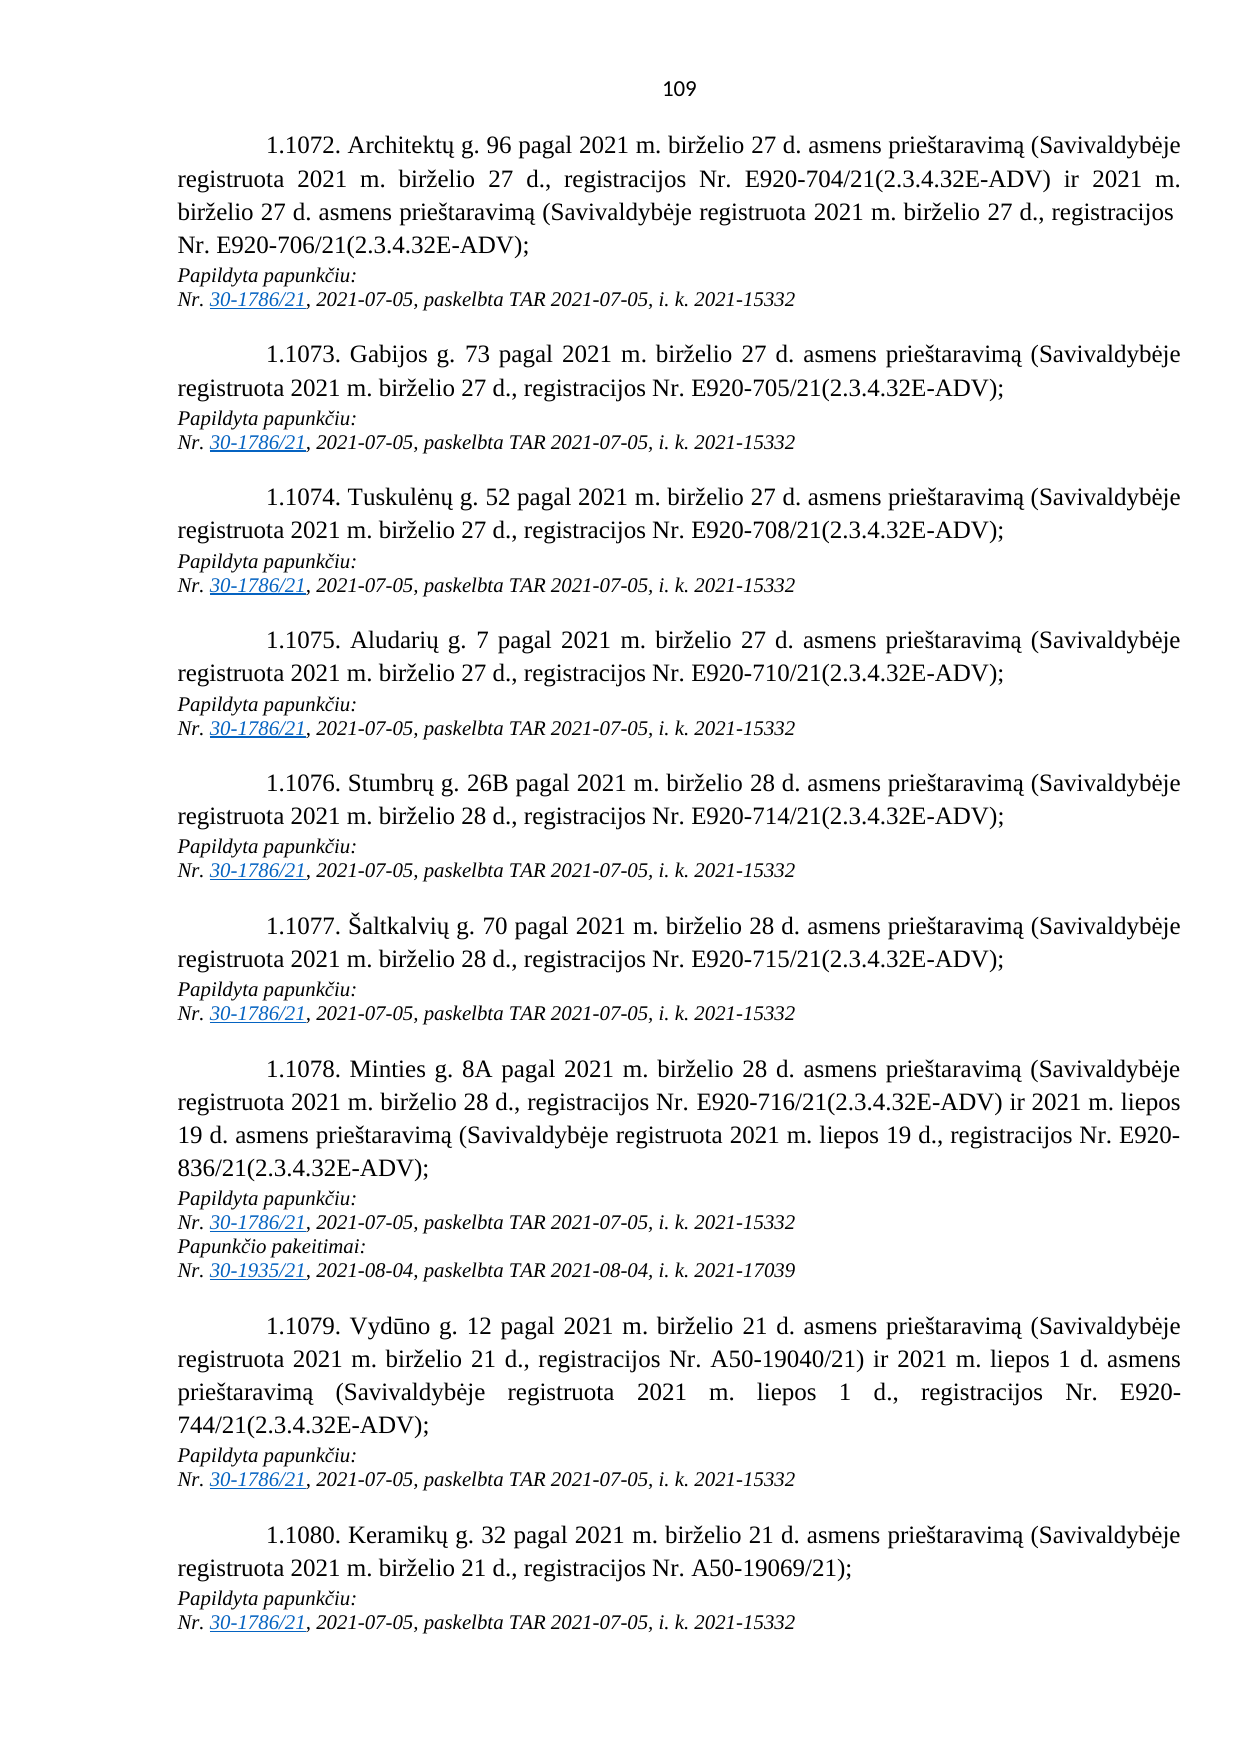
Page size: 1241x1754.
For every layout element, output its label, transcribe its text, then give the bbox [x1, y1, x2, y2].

text 1.1073. Gabijos g. 73 pagal 2021 m. birželio 27 d. asmens prieštaravimą (Savivaldybėje registruota 2021 m. birželio 27 d., registracijos Nr. E920-705/21(2.3.4.32E-ADV); [177, 339, 1181, 401]
text 1.1080. Keramikų g. 32 pagal 2021 m. birželio 21 d. asmens prieštaravimą (Savivaldybėje registruota 2021 m. birželio 21 d., registracijos Nr. A50-19069/21); [177, 1520, 1181, 1582]
text 1.1079. Vydūno g. 12 pagal 2021 m. birželio 21 d. asmens prieštaravimą (Savivaldybėje registruota 2021 m. birželio 21 d., registracijos Nr. A50-19040/21) ir 2021 m. liepos 1 d. asmens prieštaravimą (Savivaldybėje registruota 2021 m. liepos 1 d., registracijos Nr. E920-744/21(2.3.4.32E-ADV); [177, 1311, 1181, 1439]
text Nr. 30-1935/21, 2021-08-04, paskelbta TAR 2021-08-04, i. k. 2021-17039 [177, 1258, 1181, 1282]
text Nr. 30-1786/21, 2021-07-05, paskelbta TAR 2021-07-05, i. k. 2021-15332 [177, 716, 1181, 739]
text Papildyta papunkčiu: [177, 691, 1181, 716]
text Papildyta papunkčiu: [177, 834, 1181, 858]
text Papildyta papunkčiu: [177, 977, 1181, 1001]
text Nr. 30-1786/21, 2021-07-05, paskelbta TAR 2021-07-05, i. k. 2021-15332 [177, 287, 1181, 311]
text Papunkčio pakeitimai: [177, 1234, 1181, 1258]
text Nr. 30-1786/21, 2021-07-05, paskelbta TAR 2021-07-05, i. k. 2021-15332 [177, 1001, 1181, 1025]
text Nr. 30-1786/21, 2021-07-05, paskelbta TAR 2021-07-05, i. k. 2021-15332 [177, 430, 1181, 454]
text 1.1075. Aludarių g. 7 pagal 2021 m. birželio 27 d. asmens prieštaravimą (Savivaldybėje registruota 2021 m. birželio 27 d., registracijos Nr. E920-710/21(2.3.4.32E-ADV); [177, 625, 1181, 687]
text 1.1076. Stumbrų g. 26B pagal 2021 m. birželio 28 d. asmens prieštaravimą (Savivaldybėje registruota 2021 m. birželio 28 d., registracijos Nr. E920-714/21(2.3.4.32E-ADV); [177, 768, 1181, 830]
text Papildyta papunkčiu: [177, 263, 1181, 287]
text Nr. 30-1786/21, 2021-07-05, paskelbta TAR 2021-07-05, i. k. 2021-15332 [177, 1610, 1181, 1634]
text 1.1072. Architektų g. 96 pagal 2021 m. birželio 27 d. asmens prieštaravimą (Savivaldybėje registruota 2021 m. birželio 27 d., registracijos Nr. E920-704/21(2.3.4.32E-ADV) ir 2021 m. birželio 27 d. asmens prieštaravimą (Savivaldybėje registruota 2021 m. birželio 27 d., registracijos Nr. E920-706/21(2.3.4.32E-ADV); [177, 131, 1181, 258]
text Nr. 30-1786/21, 2021-07-05, paskelbta TAR 2021-07-05, i. k. 2021-15332 [177, 573, 1181, 597]
text 1.1074. Tuskulėnų g. 52 pagal 2021 m. birželio 27 d. asmens prieštaravimą (Savivaldybėje registruota 2021 m. birželio 27 d., registracijos Nr. E920-708/21(2.3.4.32E-ADV); [177, 482, 1181, 544]
text Papildyta papunkčiu: [177, 548, 1181, 573]
text Nr. 30-1786/21, 2021-07-05, paskelbta TAR 2021-07-05, i. k. 2021-15332 [177, 858, 1181, 882]
text 1.1078. Minties g. 8A pagal 2021 m. birželio 28 d. asmens prieštaravimą (Savivaldybėje registruota 2021 m. birželio 28 d., registracijos Nr. E920-716/21(2.3.4.32E-ADV) ir 2021 m. liepos 19 d. asmens prieštaravimą (Savivaldybėje registruota 2021 m. liepos 19 d., registracijos Nr. E920-836/21(2.3.4.32E-ADV); [177, 1054, 1181, 1182]
text Papildyta papunkčiu: [177, 1443, 1181, 1467]
text Papildyta papunkčiu: [177, 1586, 1181, 1610]
text Nr. 30-1786/21, 2021-07-05, paskelbta TAR 2021-07-05, i. k. 2021-15332 [177, 1467, 1181, 1491]
text Papildyta papunkčiu: [177, 406, 1181, 430]
text Papildyta papunkčiu: [177, 1186, 1181, 1210]
text 1.1077. Šaltkalvių g. 70 pagal 2021 m. birželio 28 d. asmens prieštaravimą (Savivaldybėje registruota 2021 m. birželio 28 d., registracijos Nr. E920-715/21(2.3.4.32E-ADV); [177, 911, 1181, 973]
text Nr. 30-1786/21, 2021-07-05, paskelbta TAR 2021-07-05, i. k. 2021-15332 [177, 1210, 1181, 1234]
